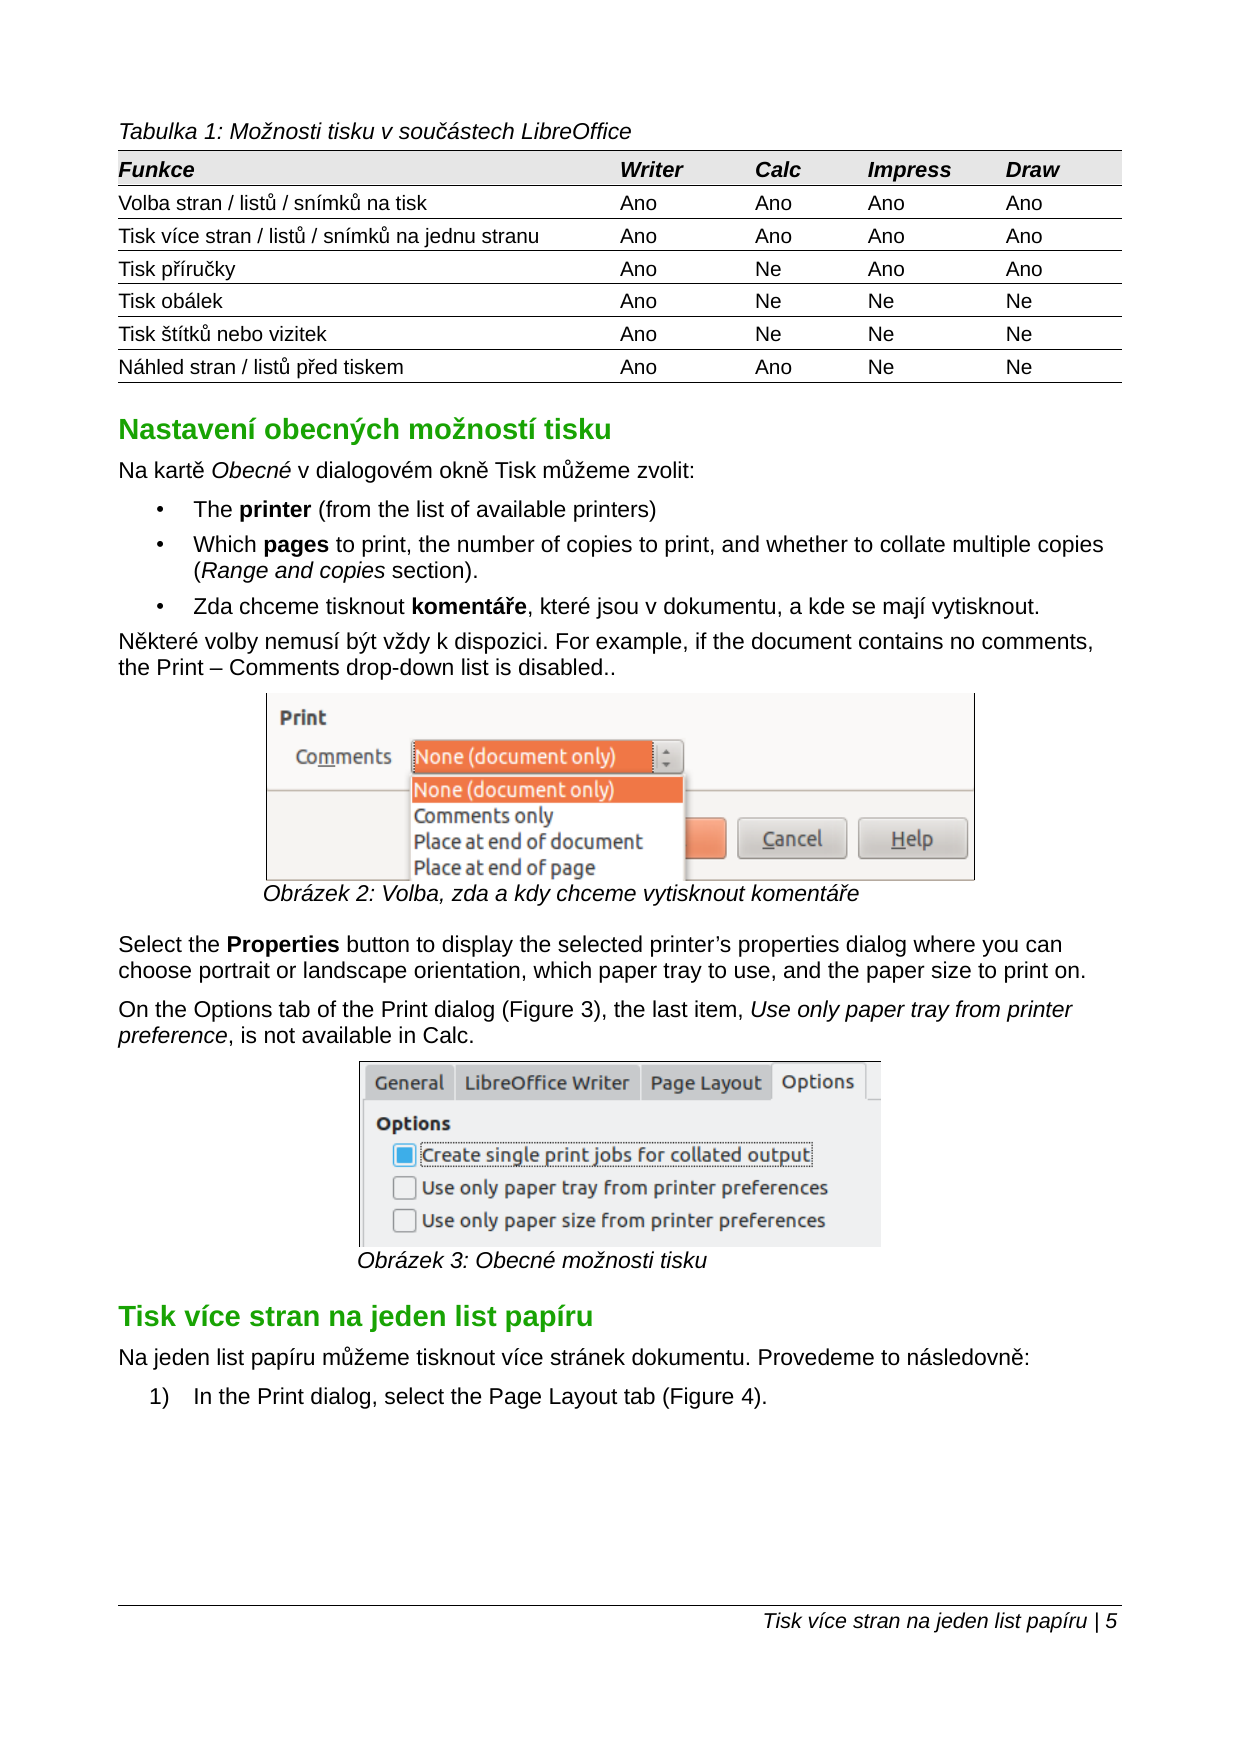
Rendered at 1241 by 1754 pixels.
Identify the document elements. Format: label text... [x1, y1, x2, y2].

list The printer (from the list of available printers) [156, 496, 1122, 522]
table_header Impress [868, 151, 1006, 184]
table_cell Ano [620, 317, 755, 349]
table_cell Tisk více stran / listů / snímků na jednu stranu [118, 219, 620, 250]
table_cell Ano [620, 284, 755, 316]
table_cell Volba stran / listů / snímků na tisk [118, 186, 620, 217]
table_cell Ne [755, 317, 868, 349]
table_cell Ano [1006, 251, 1122, 283]
table_cell Ano [1006, 186, 1122, 217]
table_cell Tisk obálek [118, 284, 620, 316]
table_cell Náhled stran / listů před tiskem [118, 350, 620, 382]
table_cell Ne [868, 350, 1006, 382]
table_cell Ano [755, 350, 868, 382]
table_cell Ano [868, 219, 1006, 250]
list In the Print dialog, select the Page Layout tab (Figure 4). [169, 1383, 1122, 1409]
table_cell Tisk příručky [118, 251, 620, 283]
table_cell Ano [620, 251, 755, 283]
table_cell Ano [620, 350, 755, 382]
table_cell Ano [620, 219, 755, 250]
list Na jeden list papíru můžeme tisknout více stránek dokumentu. Provedeme to následovně: [118, 1344, 1122, 1370]
table_cell Ne [755, 284, 868, 316]
text Tabulka 1 : Možnosti tisku v součástech LibreOffice [118, 118, 1122, 144]
list Na kartě Obecné v dialogovém okně Tisk můžeme zvolit: [118, 457, 1122, 483]
list Which pages to print, the number of copies to print, and whether to collate multiple copies (Range and copies section). [156, 531, 1122, 584]
subtitle Tisk více stran na jeden list papíru [118, 1298, 1122, 1332]
subtitle Nastavení obecných možností tisku [118, 412, 1122, 445]
table_cell Ne [868, 284, 1006, 316]
table_cell Ano [868, 251, 1006, 283]
text Některé volby nemusí být vždy k dispozici. For example, if the document contains no comments, the Print – Comments drop-down list is disabled.. [118, 628, 1122, 681]
table_cell Ano [1006, 219, 1122, 250]
text Obrázek 2 : Volba, zda a kdy chceme vytisknout komentáře [263, 881, 978, 907]
table_cell Tisk štítků nebo vizitek [118, 317, 620, 349]
table_cell Ano [755, 219, 868, 250]
text Select the Properties button to display the selected printer’s properties dialog where you can choose portrait or landscape orientation, which paper tray to use, and the paper size to print on. [118, 931, 1122, 983]
text On the Options tab of the Print dialog (Figure 3), the last item, Use only paper tray from printer preference, is not available in Calc. [118, 996, 1122, 1049]
table_header Calc [755, 151, 868, 184]
table_cell Ne [1006, 284, 1122, 316]
table_cell Ne [868, 317, 1006, 349]
table_header Draw [1006, 151, 1122, 184]
picture [360, 1062, 881, 1247]
table_cell Ano [868, 186, 1006, 217]
list Zda chceme tisknout komentáře, které jsou v dokumentu, a kde se mají vytisknout. [156, 593, 1122, 619]
table_header Funkce [118, 151, 620, 184]
text Obrázek 3 : Obecné možnosti tisku [357, 1247, 883, 1273]
picture [267, 693, 975, 881]
table_header Writer [620, 151, 755, 184]
table_cell Ano [620, 186, 755, 217]
table_cell Ne [755, 251, 868, 283]
table_cell Ano [755, 186, 868, 217]
table_cell Ne [1006, 350, 1122, 382]
table_cell Ne [1006, 317, 1122, 349]
